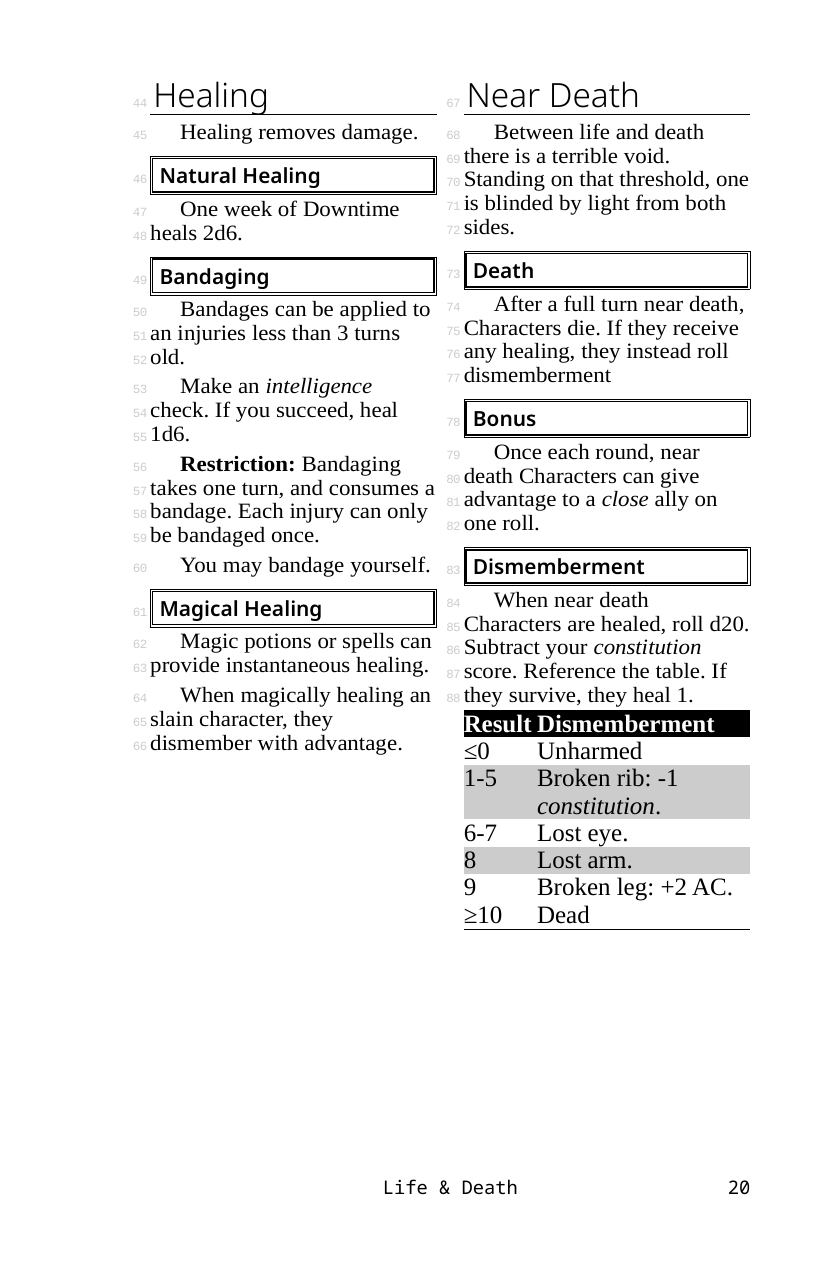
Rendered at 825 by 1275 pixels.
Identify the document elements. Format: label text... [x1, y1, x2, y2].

table_cell Unharmed [537, 738, 750, 765]
text After a full turn near death, Characters die. If they receive any healing, they instead roll dismemberment [463, 292, 750, 387]
text When magically healing an slain character, they dismember with advantage. [150, 683, 437, 755]
text Healing removes damage. [150, 120, 437, 144]
subtitle near death [463, 75, 750, 114]
subtitle bandaging [153, 260, 433, 292]
text Once each round, near death Characters can give advantage to a close ally on one roll. [463, 440, 750, 535]
table_cell ≤0 [464, 738, 537, 765]
text Between life and death there is a terrible void. Standing on that threshold, one is blinded by light from both sides. [463, 120, 750, 239]
table_cell ≥10 [464, 901, 537, 929]
table_cell Broken rib: -1 constitution. [537, 765, 750, 819]
subtitle healing [150, 75, 437, 114]
table_header Result [464, 710, 537, 737]
subtitle Death [467, 254, 747, 286]
text One week of Downtime heals 2d6. [150, 197, 437, 245]
subtitle dismemberment [467, 551, 747, 582]
subtitle Bonus [467, 402, 747, 434]
text Bandages can be applied to an injuries less than 3 turns old. [150, 298, 437, 369]
text Restriction: Bandaging takes one turn, and consumes a bandage. Each injury can only be bandaged once. [150, 452, 437, 547]
table_cell Dead [537, 901, 750, 929]
text You may bandage yourself. [150, 553, 437, 577]
table_cell 1-5 [464, 765, 537, 819]
table_header Dismemberment [537, 710, 750, 737]
table_cell Lost eye. [537, 820, 750, 847]
table_cell 9 [464, 874, 537, 901]
text When near death Characters are healed, roll d20. Subtract your constitution score. Reference the table. If they survive, they heal 1. [463, 588, 750, 707]
table_cell 8 [464, 847, 537, 874]
table_cell Lost arm. [537, 847, 750, 874]
text Make an intelligence check. If you succeed, heal 1d6. [150, 375, 437, 446]
table_cell 6-7 [464, 820, 537, 847]
text Magic potions or spells can provide instantaneous healing. [150, 630, 437, 677]
table_cell Broken leg: +2 AC. [537, 874, 750, 901]
